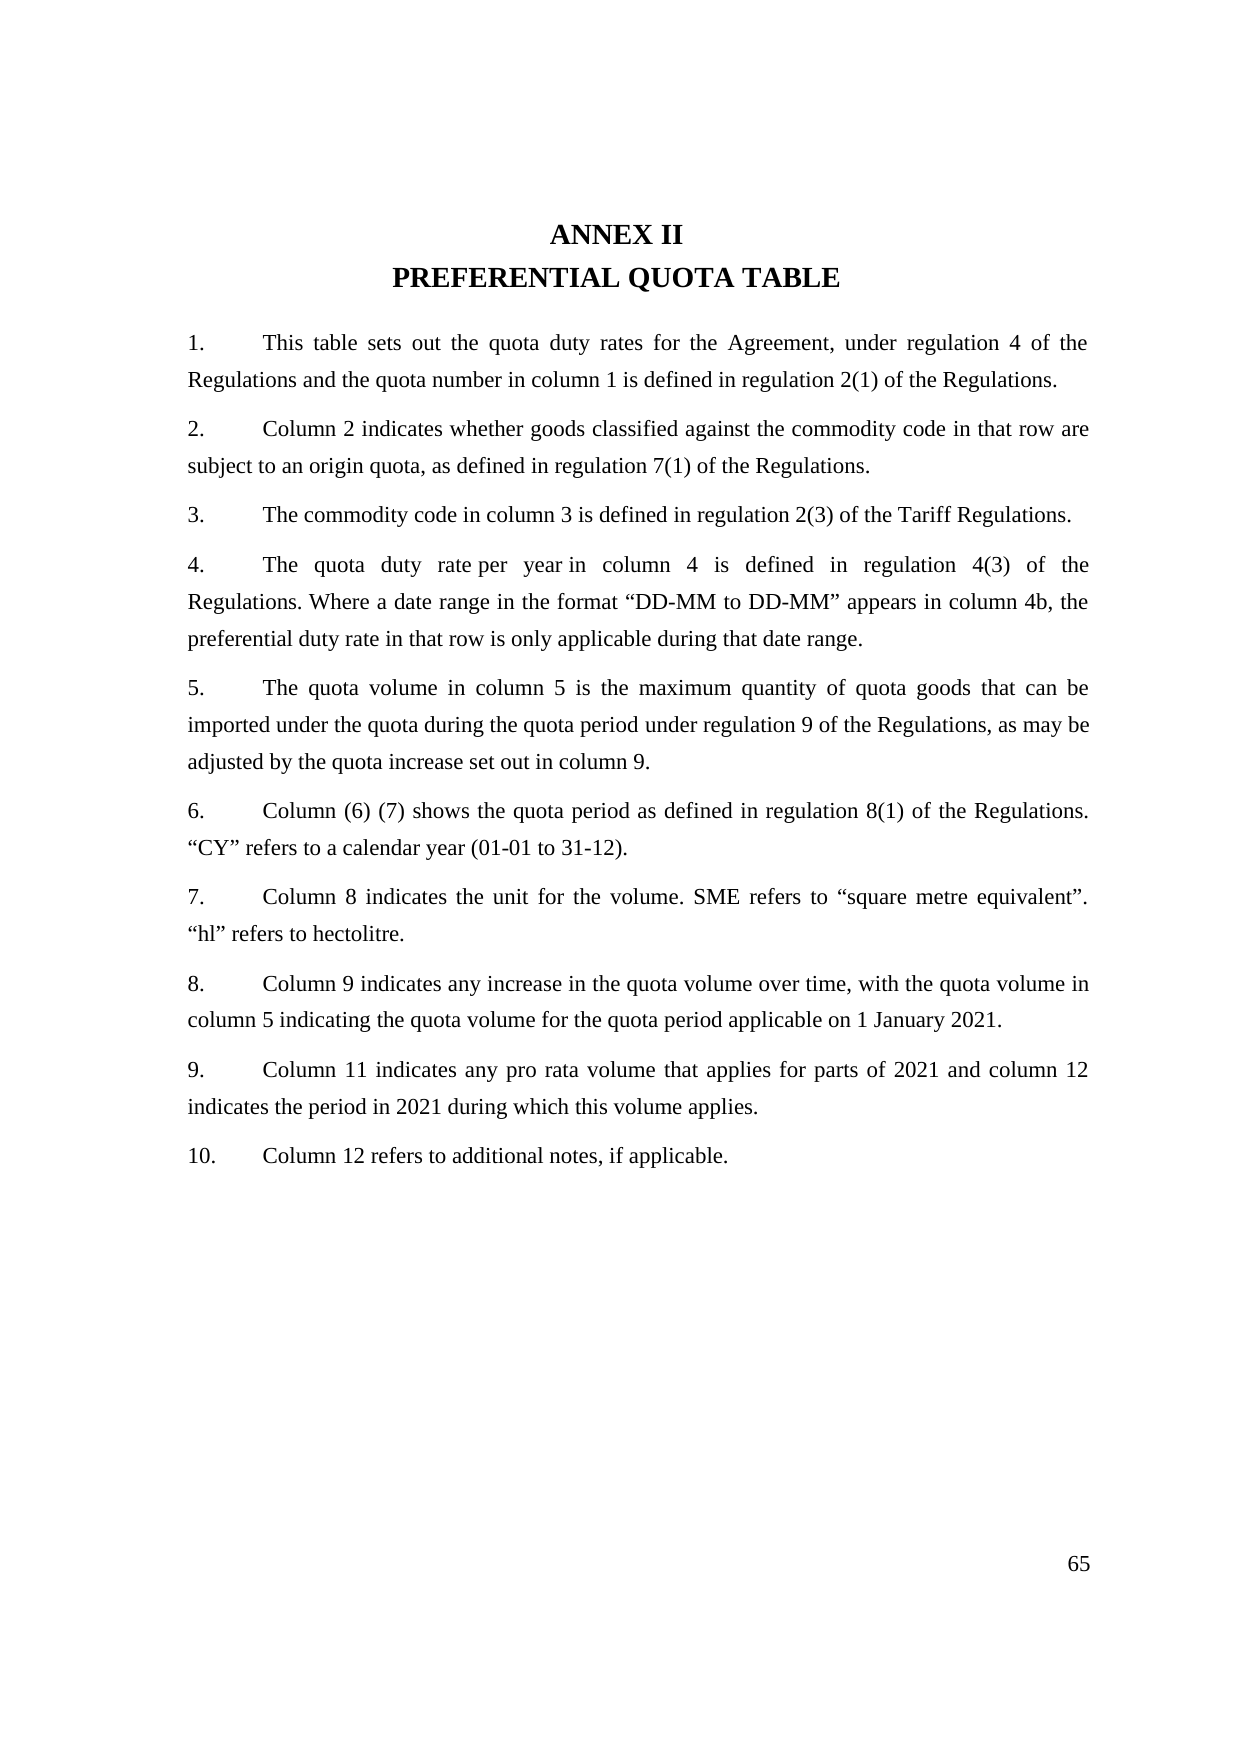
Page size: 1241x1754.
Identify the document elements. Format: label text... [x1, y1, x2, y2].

list Column (6) (7) shows the quota period as defined in regulation 8(1) of the Regulations. “CY” refers to a calendar year (01-01 to 31-12). [187, 797, 1090, 860]
list Column 8 indicates the unit for the volume. SME refers to “square metre equivalent”. “hl” refers to hectolitre. [187, 883, 1090, 947]
list Column 9 indicates any increase in the quota volume over time, with the quota volume in column 5 indicating the quota volume for the quota period applicable on 1 January 2021. [187, 970, 1090, 1033]
list Column 11 indicates any pro rata volume that applies for parts of 2021 and column 12 indicates the period in 2021 during which this volume applies. [187, 1056, 1090, 1119]
list Column 2 indicates whether goods classified against the commodity code in that row are subject to an origin quota, as defined in regulation 7(1) of the Regulations. [187, 415, 1090, 478]
list Column 12 refers to additional notes, if applicable. [187, 1142, 1090, 1168]
subtitle ANNEX II PREFERENTIAL QUOTA TABLE [150, 217, 1090, 294]
list The quota volume in column 5 is the maximum quantity of quota goods that can be imported under the quota during the quota period under regulation 9 of the Regulations, as may be adjusted by the quota increase set out in column 9. [187, 674, 1090, 774]
list The quota duty rate per year in column 4 is defined in regulation 4(3) of the Regulations. Where a date range in the format “DD-MM to DD-MM” appears in column 4b, the preferential duty rate in that row is only applicable during that date range. [187, 551, 1090, 651]
list The commodity code in column 3 is defined in regulation 2(3) of the Tariff Regulations. [187, 502, 1090, 528]
list This table sets out the quota duty rates for the Agreement, under regulation 4 of the Regulations and the quota number in column 1 is defined in regulation 2(1) of the Regulations. [187, 329, 1090, 392]
